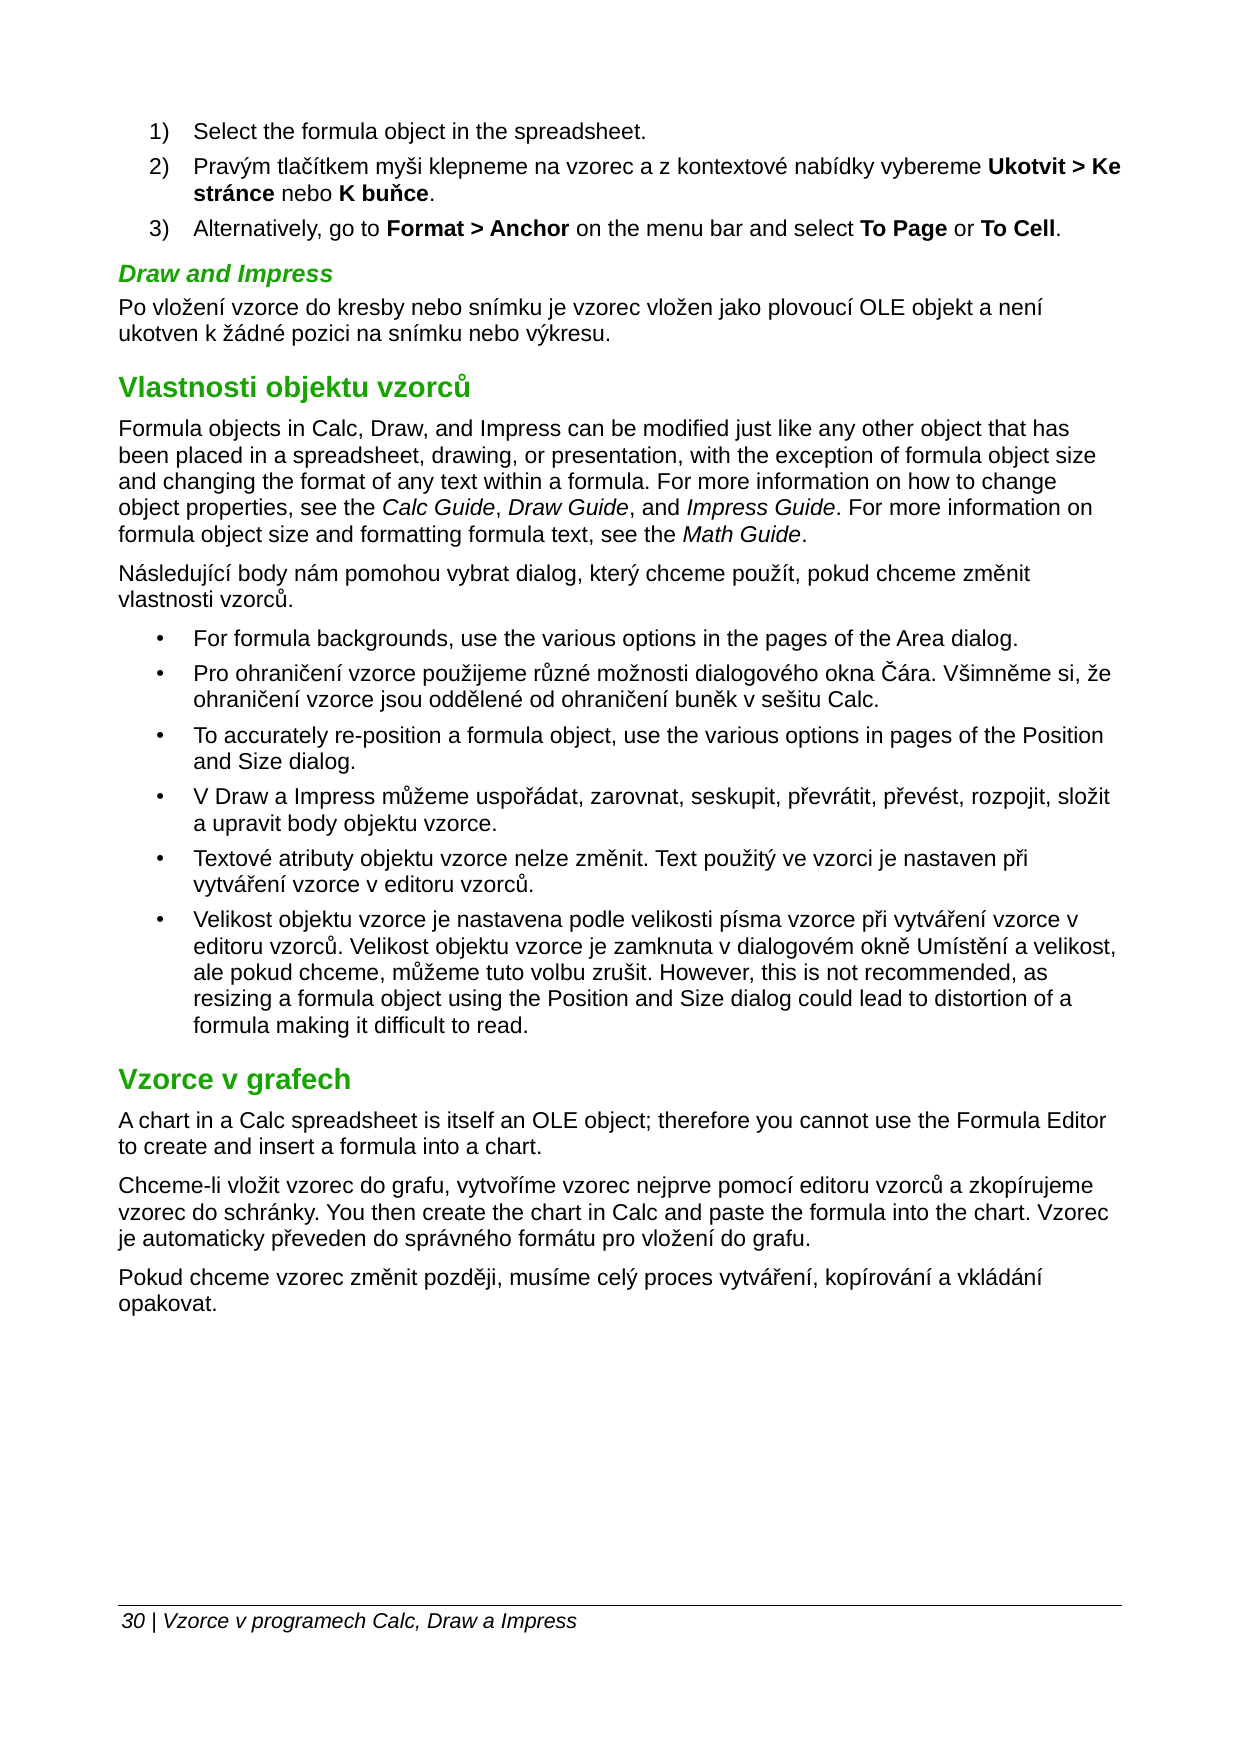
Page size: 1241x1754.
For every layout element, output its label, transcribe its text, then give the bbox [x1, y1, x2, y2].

list To accurately re-position a formula object, use the various options in pages of the Position and Size dialog. [156, 722, 1122, 774]
text Následující body nám pomohou vybrat dialog, který chceme použít, pokud chceme změnit vlastnosti vzorců. [118, 559, 1122, 612]
list Pravým tlačítkem myši klepneme na vzorec a z kontextové nabídky vybereme Ukotvit > Ke stránce nebo K buňce. [169, 153, 1122, 206]
list Select the formula object in the spreadsheet. [169, 118, 1122, 144]
subtitle Draw and Impress [118, 259, 1122, 288]
list Pro ohraničení vzorce použijeme různé možnosti dialogového okna Čára. Všimněme si, že ohraničení vzorce jsou oddělené od ohraničení buněk v sešitu Calc. [156, 660, 1122, 713]
subtitle Vzorce v grafech [118, 1062, 1122, 1095]
list Alternatively, go to Format > Anchor on the menu bar and select To Page or To Cell. [169, 215, 1122, 241]
list For formula backgrounds, use the various options in the pages of the Area dialog. [156, 625, 1122, 651]
text Chceme-li vložit vzorec do grafu, vytvoříme vzorec nejprve pomocí editoru vzorců a zkopírujeme vzorec do schránky. You then create the chart in Calc and paste the formula into the chart. Vzorec je automaticky převeden do správného formátu pro vložení do grafu. [118, 1172, 1122, 1251]
list V Draw a Impress můžeme uspořádat, zarovnat, seskupit, převrátit, převést, rozpojit, složit a upravit body objektu vzorce. [156, 783, 1122, 836]
text Po vložení vzorce do kresby nebo snímku je vzorec vložen jako plovoucí OLE objekt a není ukotven k žádné pozici na snímku nebo výkresu. [118, 294, 1122, 346]
text A chart in a Calc spreadsheet is itself an OLE object; therefore you cannot use the Formula Editor to create and insert a formula into a chart. [118, 1107, 1122, 1160]
list Velikost objektu vzorce je nastavena podle velikosti písma vzorce při vytváření vzorce v editoru vzorců. Velikost objektu vzorce je zamknuta v dialogovém okně Umístění a velikost, ale pokud chceme, můžeme tuto volbu zrušit. However, this is not recommended, as resizing a formula object using the Position and Size dialog could lead to distortion of a formula making it difficult to read. [156, 906, 1122, 1038]
text Pokud chceme vzorec změnit později, musíme celý proces vytváření, kopírování a vkládání opakovat. [118, 1264, 1122, 1316]
list Textové atributy objektu vzorce nelze změnit. Text použitý ve vzorci je nastaven při vytváření vzorce v editoru vzorců. [156, 845, 1122, 897]
subtitle Vlastnosti objektu vzorců [118, 370, 1122, 403]
text Formula objects in Calc, Draw, and Impress can be modified just like any other object that has been placed in a spreadsheet, drawing, or presentation, with the exception of formula object size and changing the format of any text within a formula. For more information on how to change object properties, see the Calc Guide, Draw Guide, and Impress Guide. For more information on formula object size and formatting formula text, see the Math Guide. [118, 415, 1122, 547]
